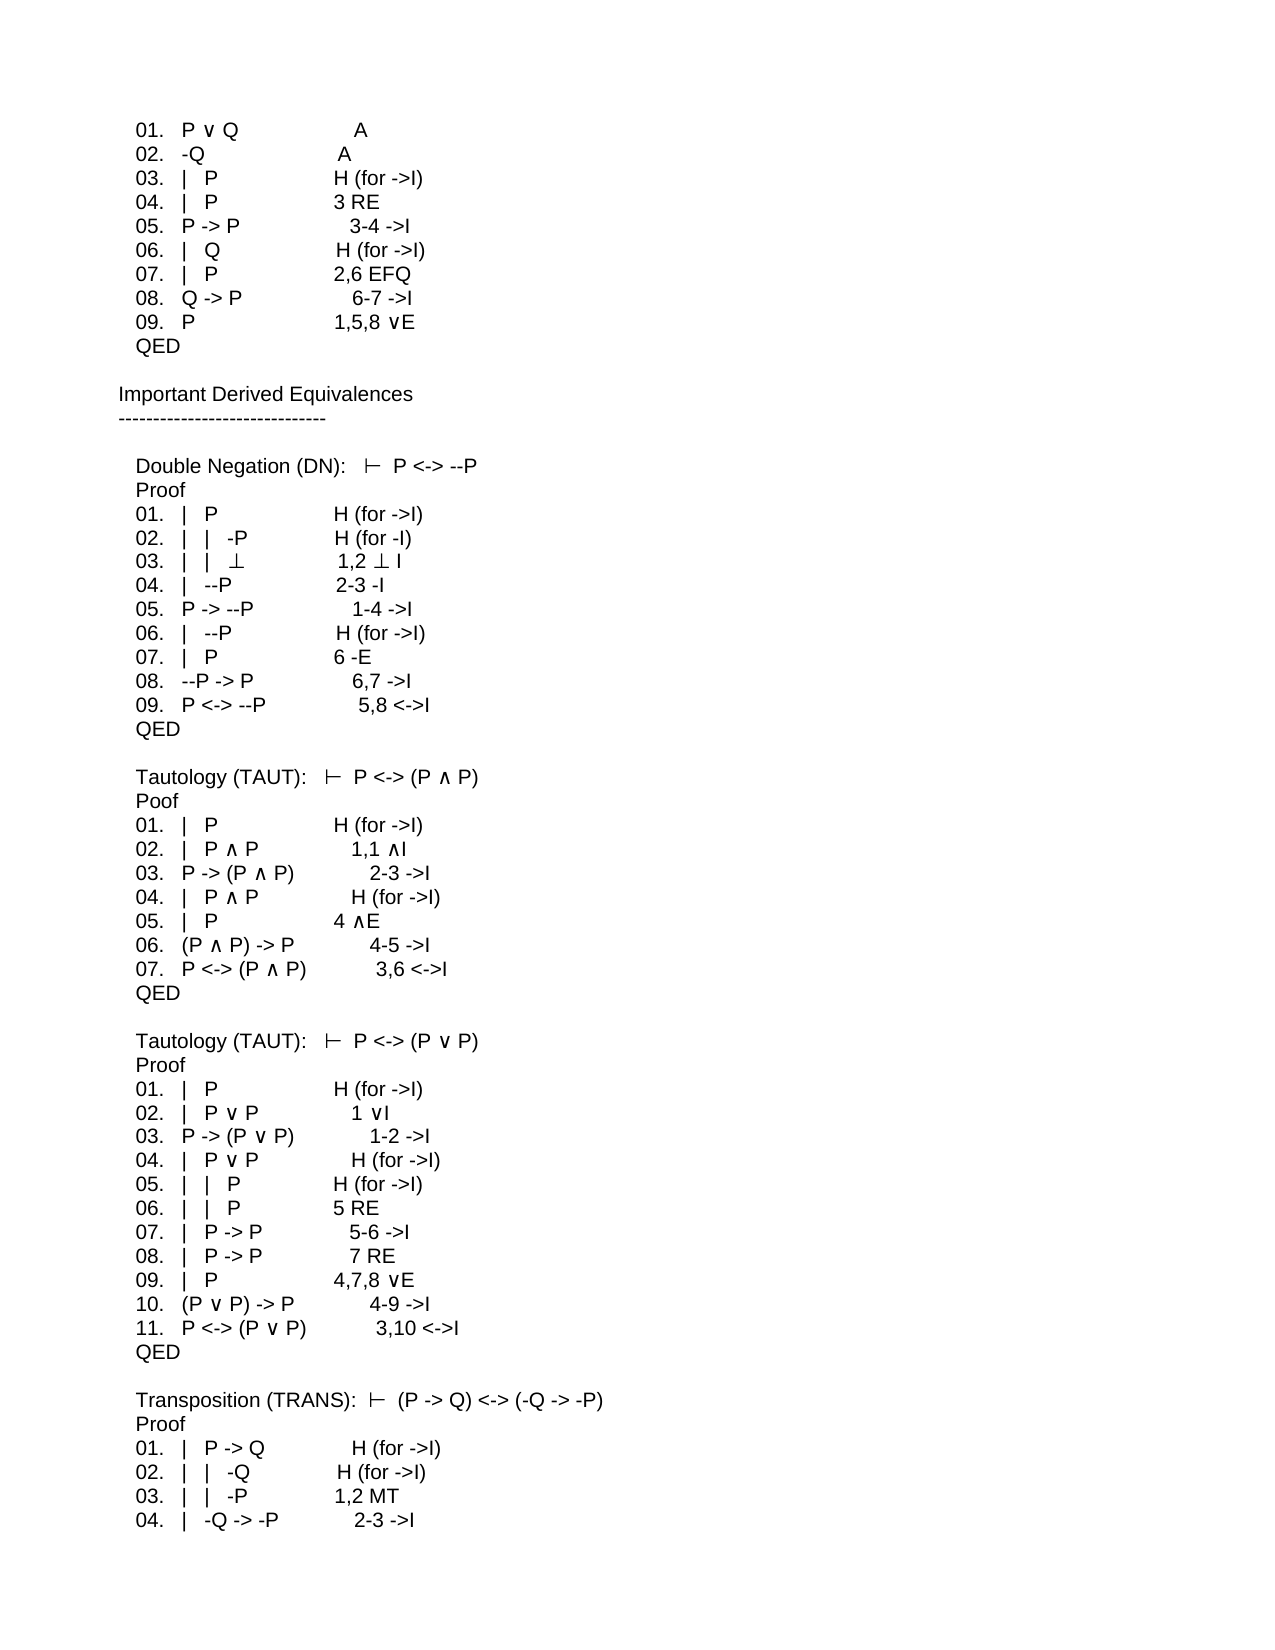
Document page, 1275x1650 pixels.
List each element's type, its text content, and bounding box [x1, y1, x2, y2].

text 09. | P 4,7,8 ∨E [118, 1268, 1157, 1292]
text 03. P -> (P ∨ P) 1-2 ->I [118, 1124, 1157, 1148]
text 01. | P -> Q H (for ->I) [118, 1436, 1157, 1460]
text 03. | | ⊥ 1,2 ⊥ I [118, 549, 1157, 573]
text 06. | --P H (for ->I) [118, 621, 1157, 645]
text 01. | P H (for ->I) [118, 501, 1157, 525]
text 03. | P H (for ->I) [118, 166, 1157, 190]
text 02. -Q A [118, 142, 1157, 166]
text Important Derived Equivalences [118, 382, 1157, 406]
text 03. | | -P 1,2 MT [118, 1484, 1157, 1508]
text 06. (P ∧ P) -> P 4-5 ->I [118, 933, 1157, 957]
text 06. | | P 5 RE [118, 1196, 1157, 1220]
text 05. P -> --P 1-4 ->I [118, 597, 1157, 621]
text 04. | P ∨ P H (for ->I) [118, 1148, 1157, 1172]
text ------------------------------ [118, 406, 1157, 429]
text Proof [118, 1412, 1157, 1436]
text 07. P <-> (P ∧ P) 3,6 <->I [118, 957, 1157, 981]
text 04. | P ∧ P H (for ->I) [118, 885, 1157, 909]
text 05. P -> P 3-4 ->I [118, 214, 1157, 238]
text 09. P <-> --P 5,8 <->I [118, 693, 1157, 717]
text 08. | P -> P 7 RE [118, 1244, 1157, 1268]
text 02. | P ∨ P 1 ∨I [118, 1100, 1157, 1124]
text QED [118, 981, 1157, 1004]
text 02. | | -P H (for -I) [118, 525, 1157, 549]
text 07. | P -> P 5-6 ->I [118, 1220, 1157, 1244]
text 05. | P 4 ∧E [118, 909, 1157, 933]
text 07. | P 6 -E [118, 645, 1157, 669]
text 06. | Q H (for ->I) [118, 238, 1157, 262]
text 08. --P -> P 6,7 ->I [118, 669, 1157, 693]
text 10. (P ∨ P) -> P 4-9 ->I [118, 1292, 1157, 1316]
text 04. | --P 2-3 -I [118, 573, 1157, 597]
text 02. | | -Q H (for ->I) [118, 1460, 1157, 1484]
text QED [118, 334, 1157, 358]
text Proof [118, 1052, 1157, 1076]
text QED [118, 1340, 1157, 1364]
text Tautology (TAUT): ⊢ P <-> (P ∨ P) [118, 1028, 1157, 1052]
text 08. Q -> P 6-7 ->I [118, 286, 1157, 310]
text Tautology (TAUT): ⊢ P <-> (P ∧ P) [118, 765, 1157, 789]
text 11. P <-> (P ∨ P) 3,10 <->I [118, 1316, 1157, 1340]
text Double Negation (DN): ⊢ P <-> --P [118, 453, 1157, 477]
text 01. | P H (for ->I) [118, 1076, 1157, 1100]
text 01. | P H (for ->I) [118, 813, 1157, 837]
text 01. P ∨ Q A [118, 118, 1157, 142]
text Proof [118, 477, 1157, 501]
text Transposition (TRANS): ⊢ (P -> Q) <-> (-Q -> -P) [118, 1388, 1157, 1412]
text 02. | P ∧ P 1,1 ∧I [118, 837, 1157, 861]
text 07. | P 2,6 EFQ [118, 262, 1157, 286]
text 05. | | P H (for ->I) [118, 1172, 1157, 1196]
text 04. | -Q -> -P 2-3 ->I [118, 1508, 1157, 1532]
text Poof [118, 789, 1157, 813]
text 09. P 1,5,8 ∨E [118, 310, 1157, 334]
text 04. | P 3 RE [118, 190, 1157, 214]
text 03. P -> (P ∧ P) 2-3 ->I [118, 861, 1157, 885]
text QED [118, 717, 1157, 741]
